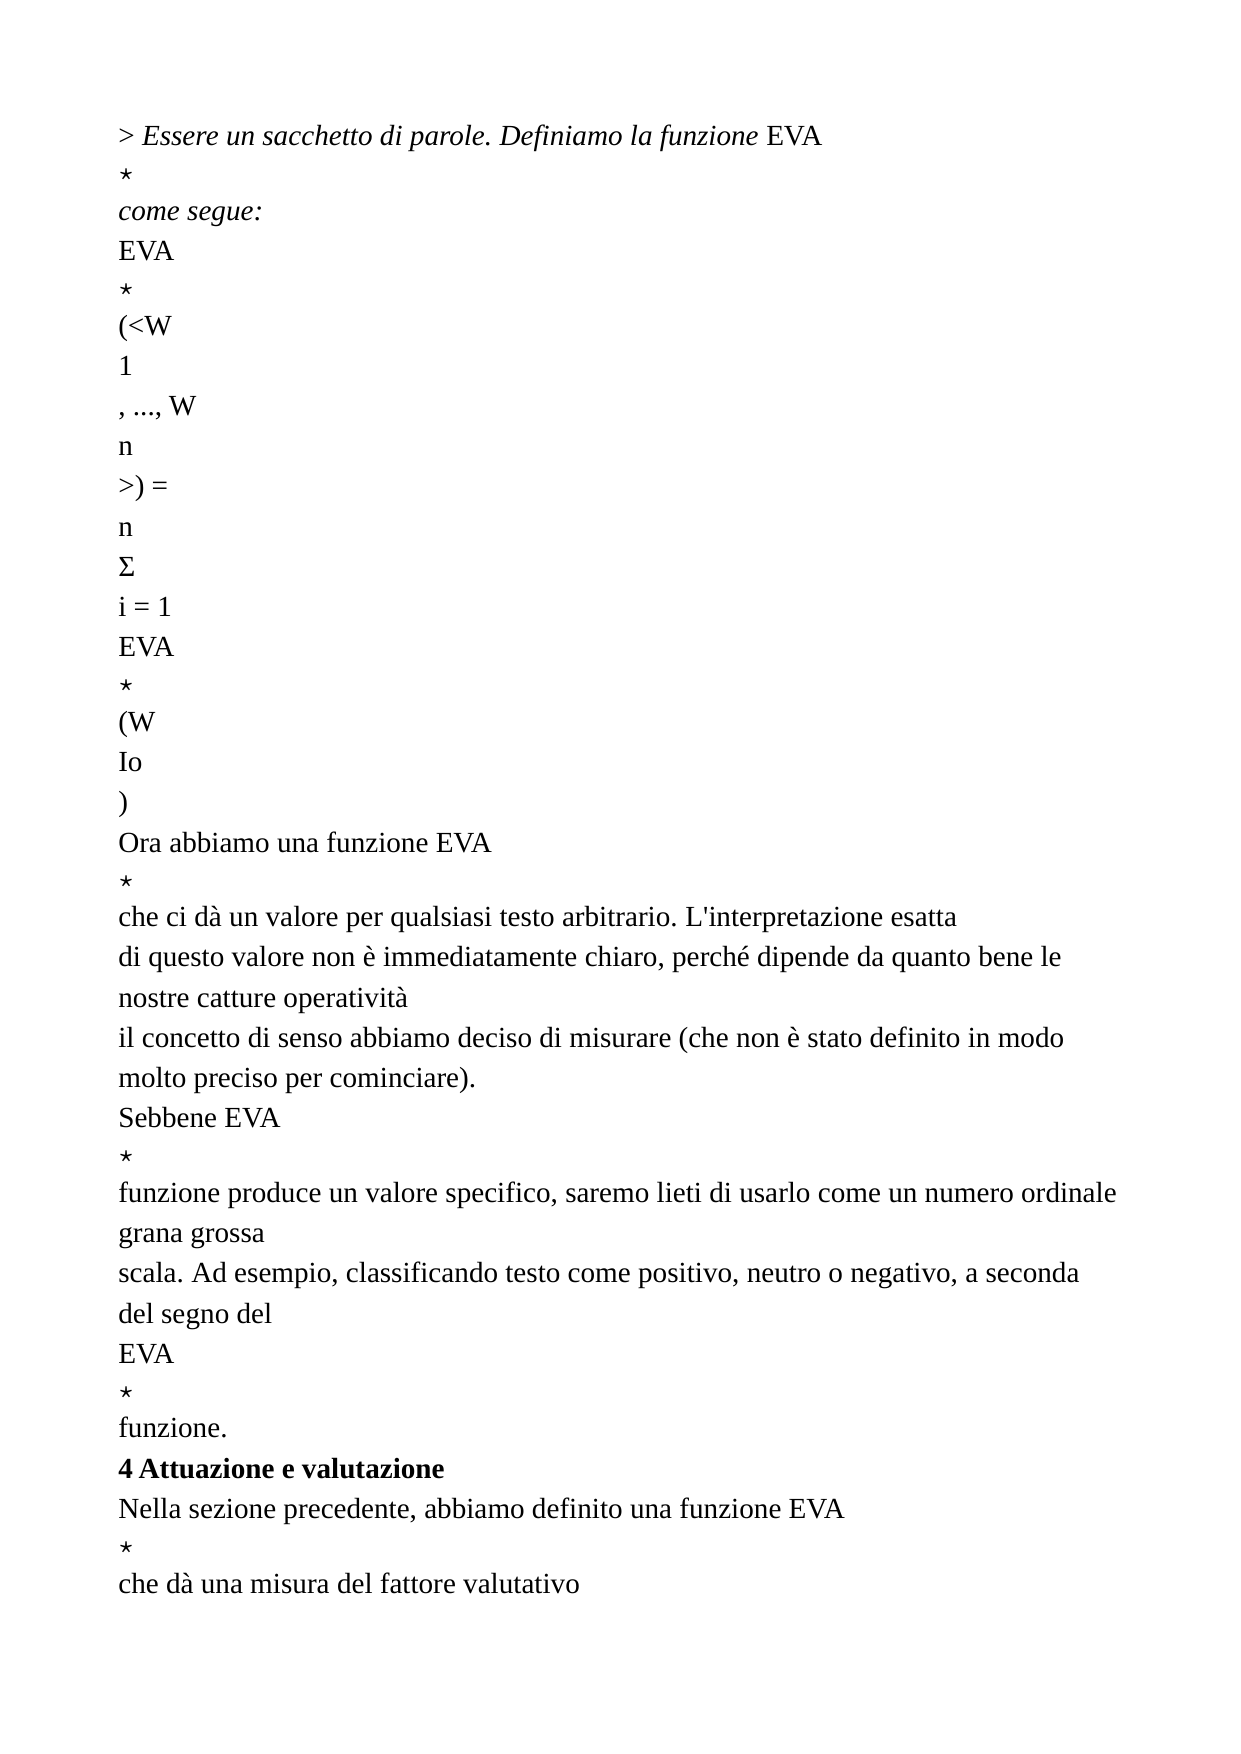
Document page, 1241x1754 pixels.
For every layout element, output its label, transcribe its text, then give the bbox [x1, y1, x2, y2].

text n [118, 428, 1122, 462]
text come segue: [118, 193, 1122, 226]
text ⋆ [118, 669, 1122, 698]
text , ..., W [118, 388, 1122, 422]
text Io [118, 744, 1122, 778]
text ⋆ [118, 865, 1122, 894]
text (W [118, 704, 1122, 738]
text ⋆ [118, 158, 1122, 187]
text 4 Attuazione e valutazione [118, 1451, 1122, 1484]
text n [118, 509, 1122, 542]
text ⋆ [118, 1376, 1122, 1405]
text ⋆ [118, 273, 1122, 302]
text Σ [118, 549, 1122, 582]
text Nella sezione precedente, abbiamo definito una funzione EVA [118, 1491, 1122, 1524]
text ⋆ [118, 1531, 1122, 1560]
text EVA [118, 1336, 1122, 1369]
text EVA [118, 233, 1122, 267]
text che ci dà un valore per qualsiasi testo arbitrario. L'interpretazione esatta [118, 899, 1122, 933]
text ⋆ [118, 1141, 1122, 1169]
text funzione. [118, 1411, 1122, 1444]
text che dà una misura del fattore valutativo [118, 1566, 1122, 1599]
text > Essere un sacchetto di parole. Definiamo la funzione EVA [118, 118, 1122, 152]
text scala. Ad esempio, classificando testo come positivo, neutro o negativo, a seconda del segno del [118, 1256, 1122, 1329]
text EVA [118, 629, 1122, 663]
text (<W [118, 308, 1122, 341]
text Sebbene EVA [118, 1100, 1122, 1134]
text di questo valore non è immediatamente chiaro, perché dipende da quanto bene le nostre catture operatività [118, 939, 1122, 1013]
text ) [118, 784, 1122, 818]
text Ora abbiamo una funzione EVA [118, 825, 1122, 858]
text >) = [118, 468, 1122, 502]
text il concetto di senso abbiamo deciso di misurare (che non è stato definito in modo molto preciso per cominciare). [118, 1020, 1122, 1094]
text i = 1 [118, 589, 1122, 623]
text 1 [118, 348, 1122, 381]
text funzione produce un valore specifico, saremo lieti di usarlo come un numero ordinale grana grossa [118, 1175, 1122, 1249]
